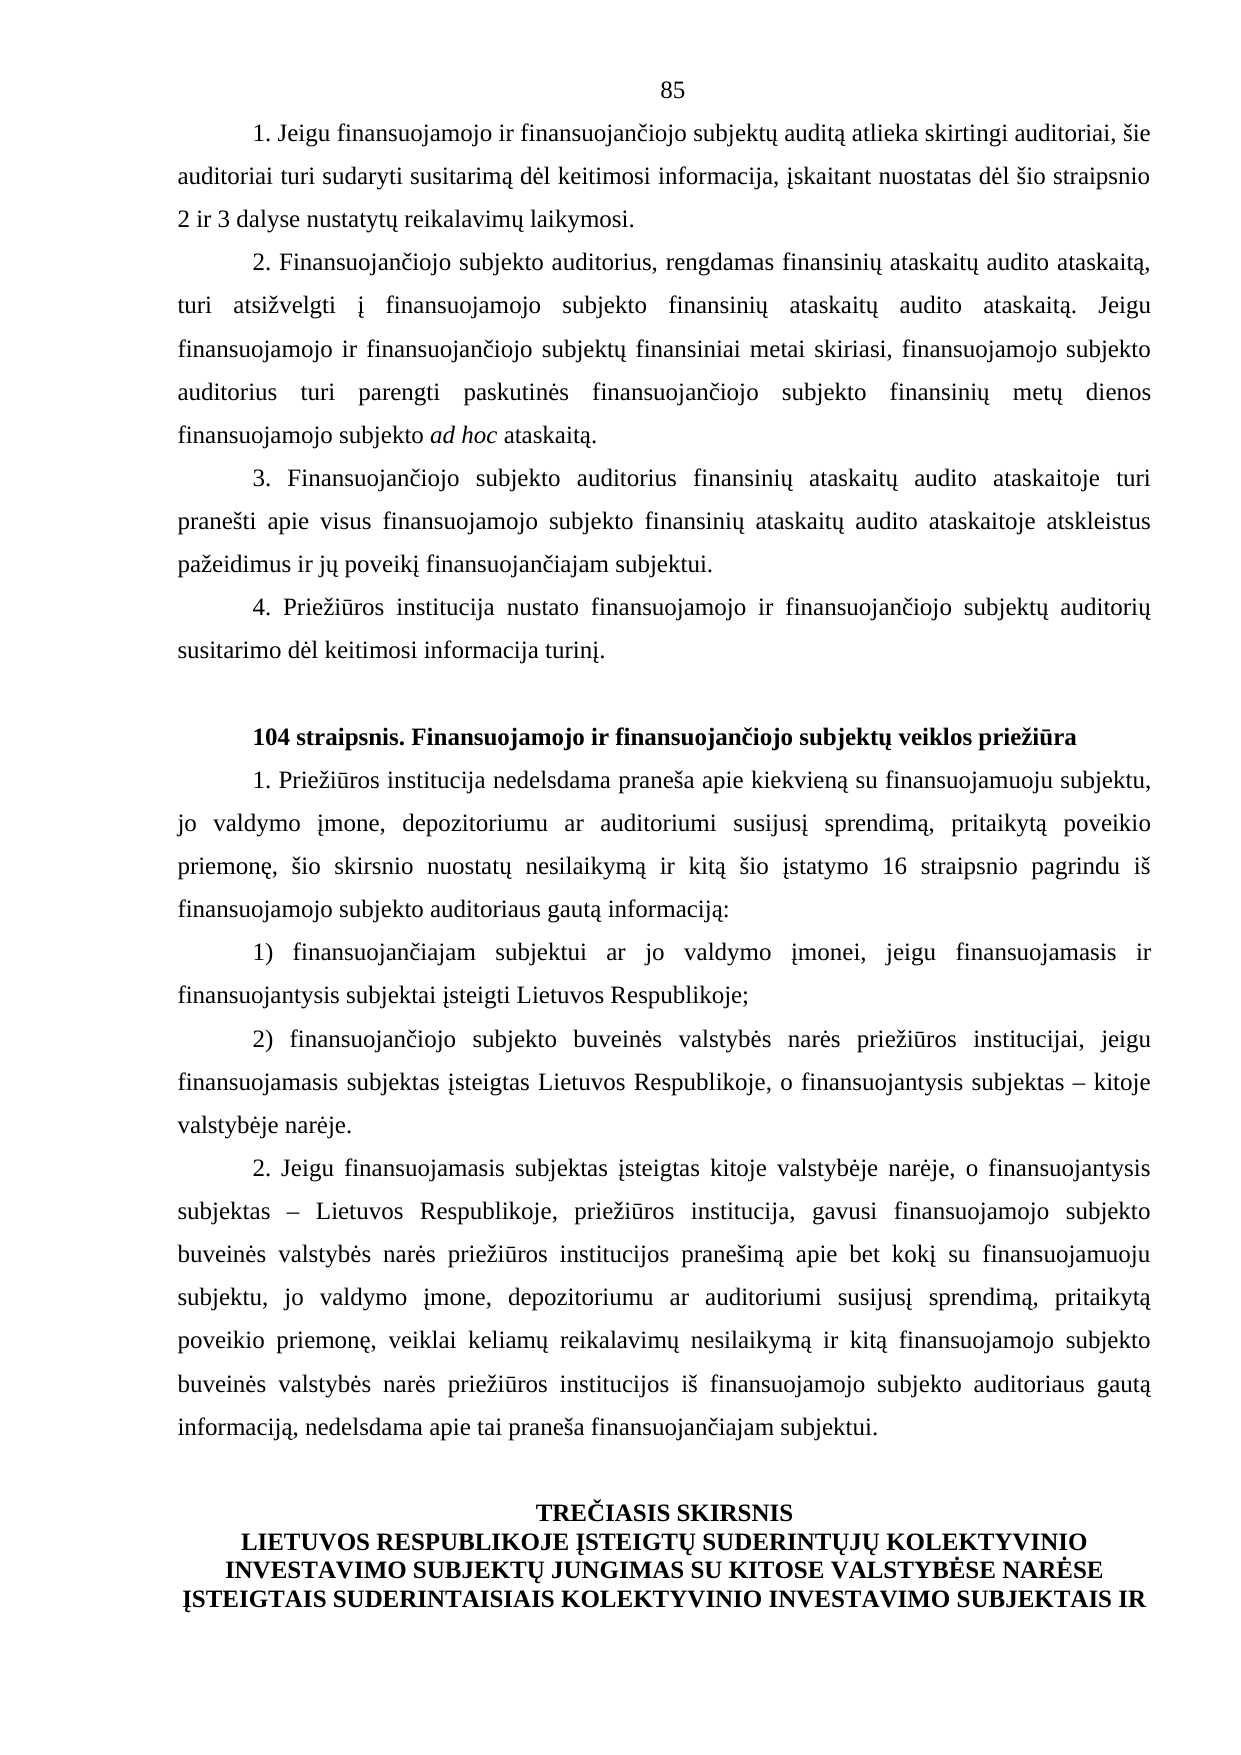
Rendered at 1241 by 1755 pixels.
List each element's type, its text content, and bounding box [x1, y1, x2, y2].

text LIETUVOS RESPUBLIKOJE ĮSTEIGTŲ SUDERINTŲJŲ KOLEKTYVINIO INVESTAVIMO SUBJEKTŲ JUNGIMAS SU KITOSE VALSTYBĖSE NARĖSE ĮSTEIGTAIS SUDERINTAISIAIS KOLEKTYVINIO INVESTAVIMO SUBJEKTAIS IR [177, 1527, 1152, 1613]
text 1. Priežiūros institucija nedelsdama praneša apie kiekvieną su finansuojamuoju subjektu, jo valdymo įmone, depozitoriumu ar auditoriumi susijusį sprendimą, pritaikytą poveikio priemonę, šio skirsnio nuostatų nesilaikymą ir kitą šio įstatymo 16 straipsnio pagrindu iš finansuojamojo subjekto auditoriaus gautą informaciją: [177, 765, 1152, 923]
text 2. Jeigu finansuojamasis subjektas įsteigtas kitoje valstybėje narėje, o finansuojantysis subjektas – Lietuvos Respublikoje, priežiūros institucija, gavusi finansuojamojo subjekto buveinės valstybės narės priežiūros institucijos pranešimą apie bet kokį su finansuojamuoju subjektu, jo valdymo įmone, depozitoriumu ar auditoriumi susijusį sprendimą, pritaikytą poveikio priemonę, veiklai keliamų reikalavimų nesilaikymą ir kitą finansuojamojo subjekto buveinės valstybės narės priežiūros institucijos iš finansuojamojo subjekto auditoriaus gautą informaciją, nedelsdama apie tai praneša finansuojančiajam subjektui. [177, 1153, 1152, 1441]
text 1. Jeigu finansuojamojo ir finansuojančiojo subjektų auditą atlieka skirtingi auditoriai, šie auditoriai turi sudaryti susitarimą dėl keitimosi informacija, įskaitant nuostatas dėl šio straipsnio 2 ir 3 dalyse nustatytų reikalavimų laikymosi. [177, 118, 1152, 233]
text 4. Priežiūros institucija nustato finansuojamojo ir finansuojančiojo subjektų auditorių susitarimo dėl keitimosi informacija turinį. [177, 592, 1152, 664]
text 104 straipsnis. Finansuojamojo ir finansuojančiojo subjektų veiklos priežiūra [252, 722, 1152, 751]
text 2) finansuojančiojo subjekto buveinės valstybės narės priežiūros institucijai, jeigu finansuojamasis subjektas įsteigtas Lietuvos Respublikoje, o finansuojantysis subjektas – kitoje valstybėje narėje. [177, 1024, 1152, 1139]
text TREČIASIS SKIRSNIS [177, 1498, 1152, 1527]
text 2. Finansuojančiojo subjekto auditorius, rengdamas finansinių ataskaitų audito ataskaitą, turi atsižvelgti į finansuojamojo subjekto finansinių ataskaitų audito ataskaitą. Jeigu finansuojamojo ir finansuojančiojo subjektų finansiniai metai skiriasi, finansuojamojo subjekto auditorius turi parengti paskutinės finansuojančiojo subjekto finansinių metų dienos finansuojamojo subjekto ad hoc ataskaitą. [177, 247, 1152, 449]
text 3. Finansuojančiojo subjekto auditorius finansinių ataskaitų audito ataskaitoje turi pranešti apie visus finansuojamojo subjekto finansinių ataskaitų audito ataskaitoje atskleistus pažeidimus ir jų poveikį finansuojančiajam subjektui. [177, 463, 1152, 578]
text 1) finansuojančiajam subjektui ar jo valdymo įmonei, jeigu finansuojamasis ir finansuojantysis subjektai įsteigti Lietuvos Respublikoje; [177, 937, 1152, 1009]
